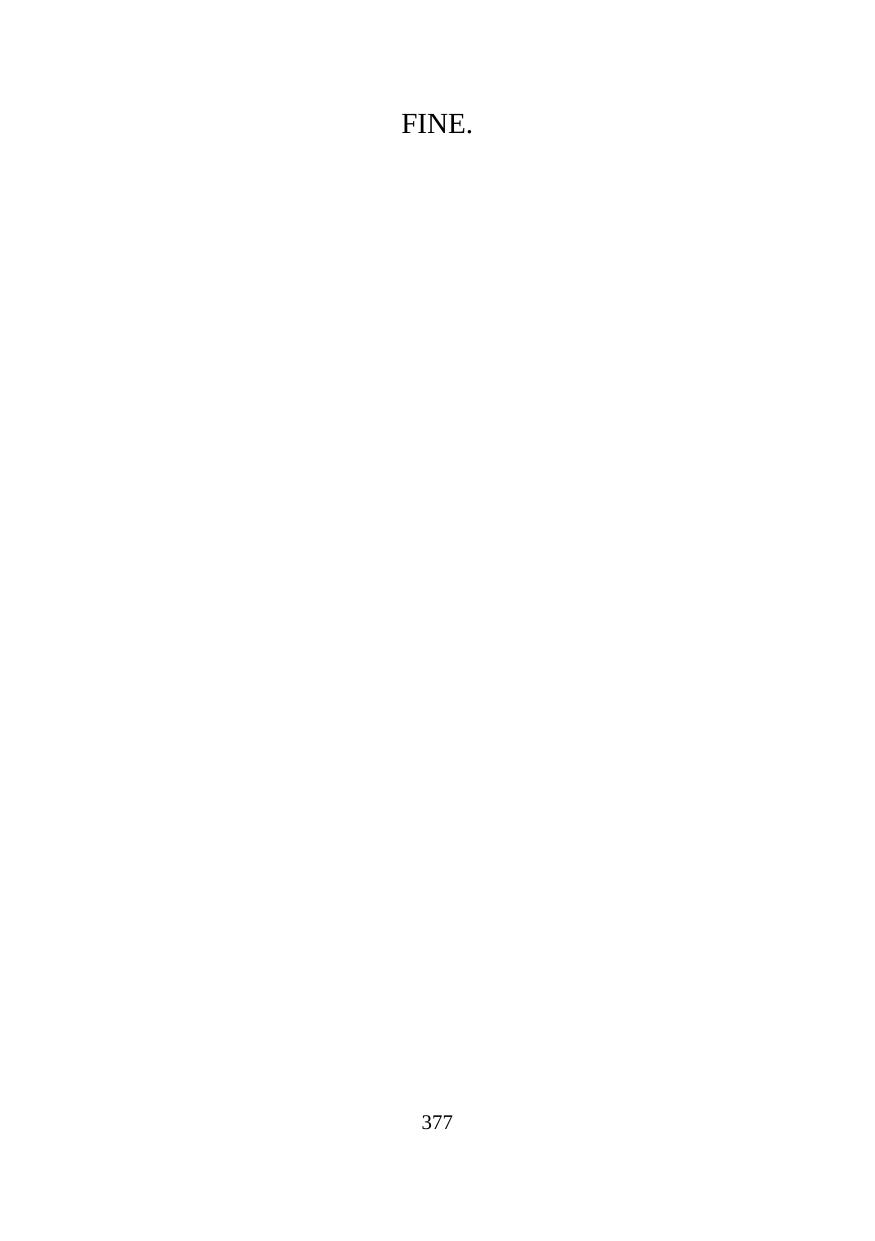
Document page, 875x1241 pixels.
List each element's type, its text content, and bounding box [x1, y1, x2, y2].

text FINE. [106, 106, 768, 140]
